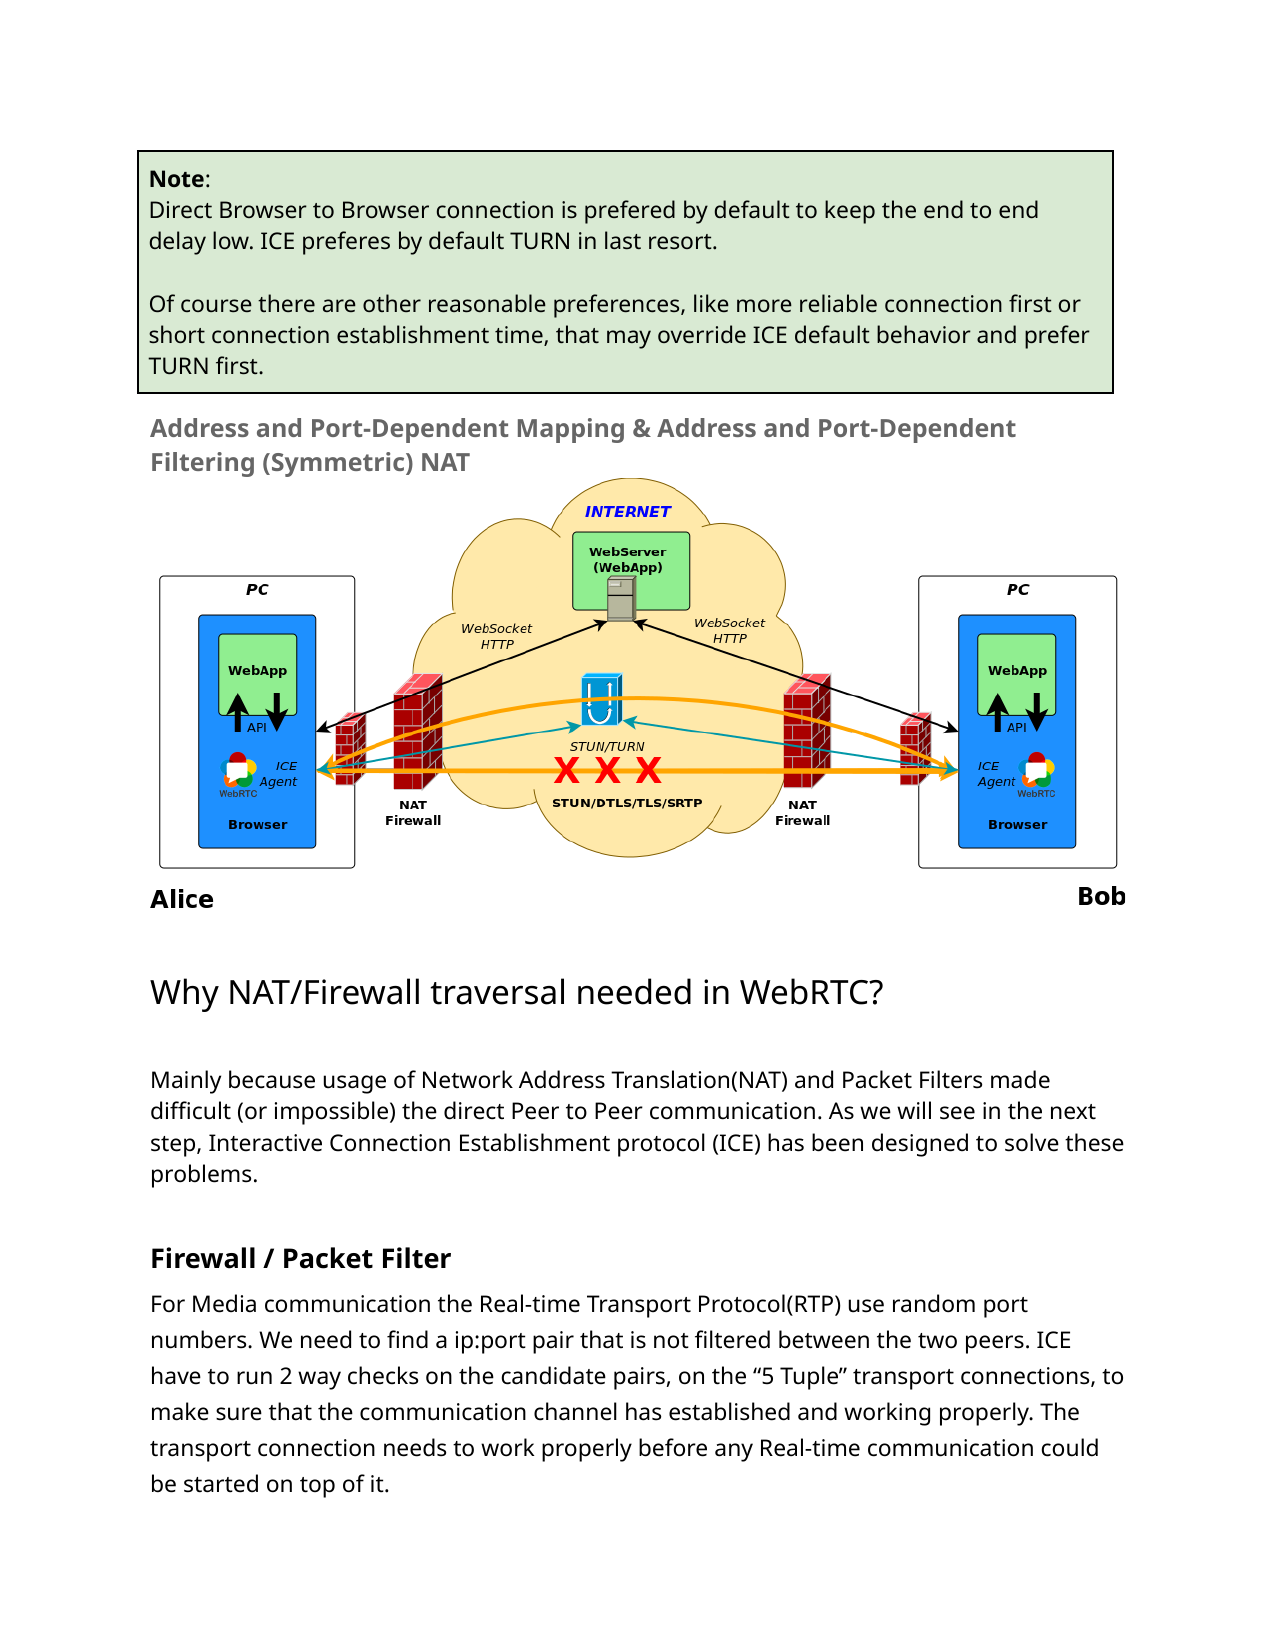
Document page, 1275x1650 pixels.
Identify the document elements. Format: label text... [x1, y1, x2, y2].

subtitle Address and Port-Dependent Mapping & Address and Port-Dependent Filtering (Symmetric) NAT [150, 410, 1125, 478]
text For Media communication the Real-time Transport Protocol(RTP) use random port numbers. We need to find a ip:port pair that is not filtered between the two peers. ICE have to run 2 way checks on the candidate pairs, on the “5 Tuple” transport connections, to make sure that the communication channel has established and working properly. The transport connection needs to work properly before any Real-time communication could be started on top of it. [150, 1288, 1125, 1499]
picture [150, 478, 1125, 914]
text Mainly because usage of Network Address Translation(NAT) and Packet Filters made difficult (or impossible) the direct Peer to Peer communication. As we will see in the next step, Interactive Connection Establishment protocol (ICE) has been designed to solve these problems. [150, 1064, 1125, 1189]
table_header Note: Direct Browser to Browser connection is prefered by default to keep the end to end delay low. ICE preferes by default TURN in last resort. Of course there are other reasonable preferences, like more reliable connection first or short connection establishment time, that may override ICE default behavior and prefer TURN first. [139, 152, 1112, 392]
subtitle Why NAT/Firewall traversal needed in WebRTC? [150, 969, 1125, 1014]
subtitle Firewall / Packet Filter [150, 1239, 1125, 1276]
